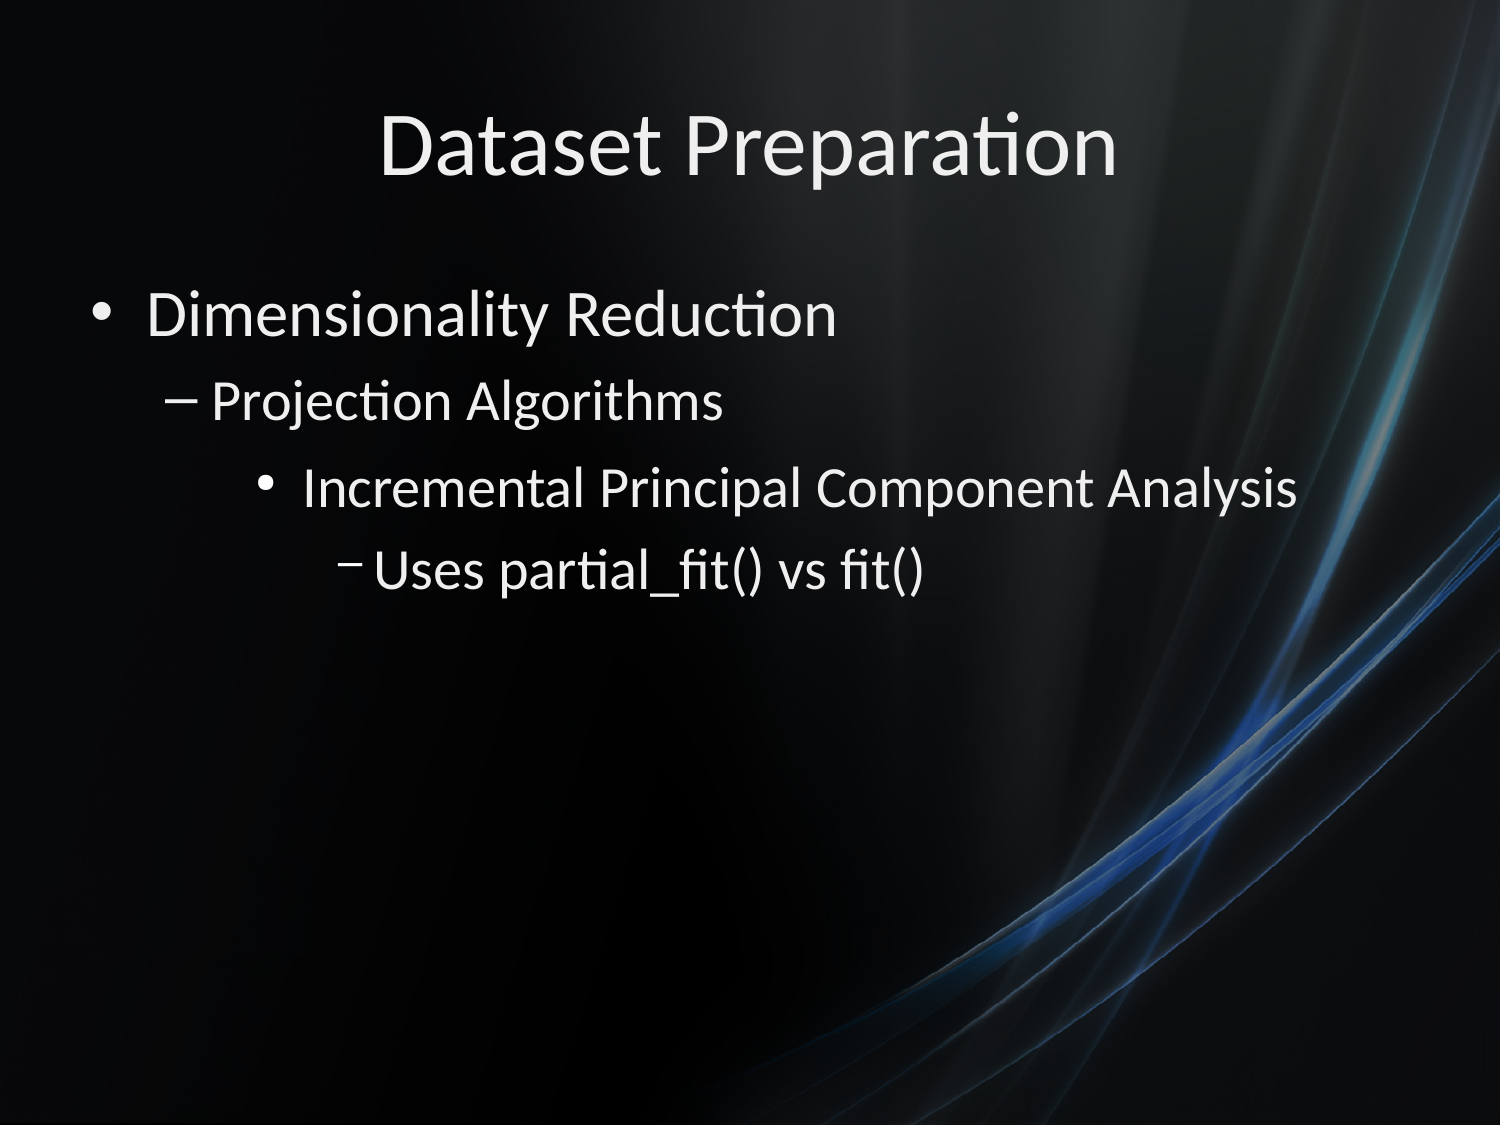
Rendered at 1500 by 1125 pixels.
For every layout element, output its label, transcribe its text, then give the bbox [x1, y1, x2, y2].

list Dimensionality Reduction Projection Algorithms Incremental Principal Component Analysis Uses partial_fit() vs fit() [75, 262, 1425, 1005]
title Dataset Preparation [75, 45, 1425, 233]
picture [0, 0, 1500, 1125]
